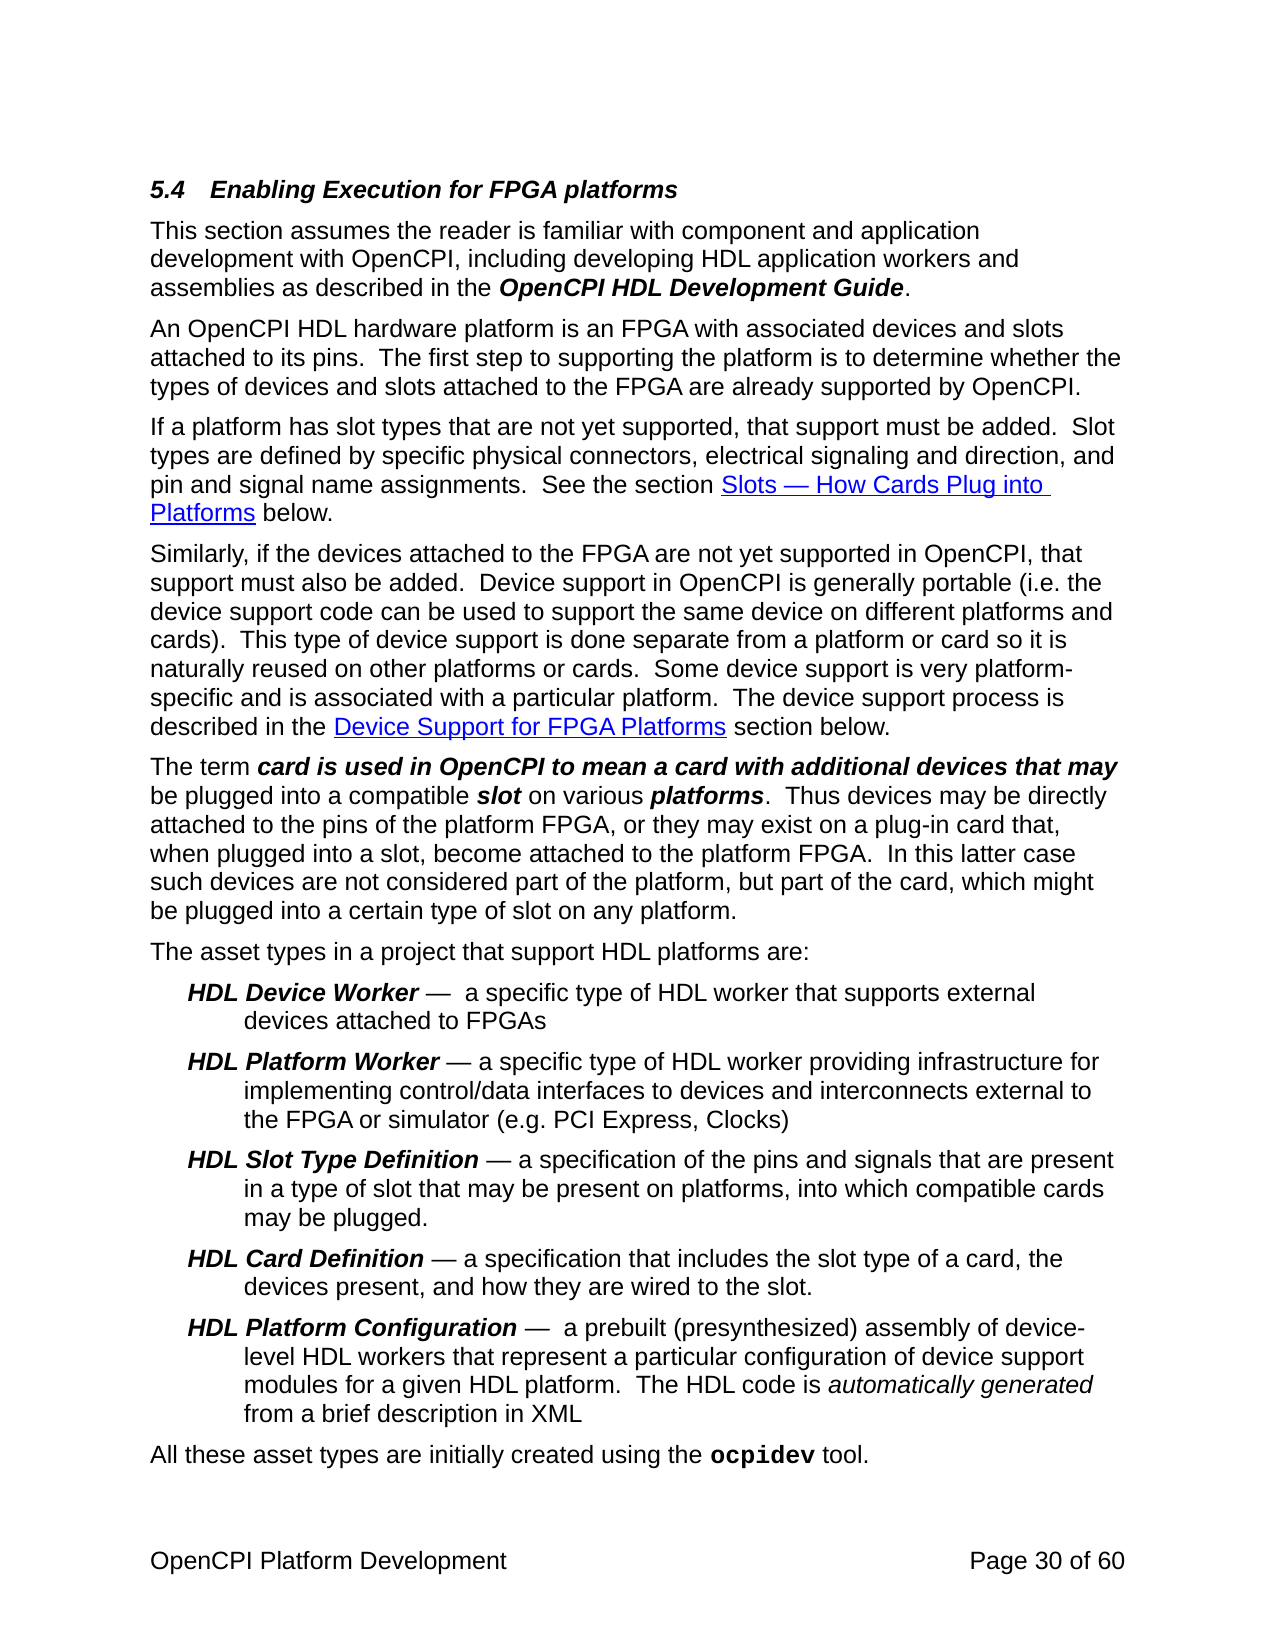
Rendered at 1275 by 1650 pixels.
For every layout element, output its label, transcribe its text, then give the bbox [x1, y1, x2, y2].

text If a platform has slot types that are not yet supported, that support must be added. Slot types are defined by specific physical connectors, electrical signaling and direction, and pin and signal name assignments. See the section Slots — How Cards Plug into Platforms below. [150, 412, 1125, 527]
text HDL Platform Configuration — a prebuilt (presynthesized) assembly of device-level HDL workers that represent a particular configuration of device support modules for a given HDL platform. The HDL code is automatically generated from a brief description in XML [187, 1313, 1125, 1428]
text The asset types in a project that support HDL platforms are: [150, 937, 1125, 966]
subtitle Enabling Execution for FPGA platforms [150, 175, 1125, 204]
text HDL Slot Type Definition — a specification of the pins and signals that are present in a type of slot that may be present on platforms, into which compatible cards may be plugged. [187, 1145, 1125, 1232]
text An OpenCPI HDL hardware platform is an FPGA with associated devices and slots attached to its pins. The first step to supporting the platform is to determine whether the types of devices and slots attached to the FPGA are already supported by OpenCPI. [150, 314, 1125, 400]
text All these asset types are initially created using the ocpidev tool. [150, 1440, 1125, 1471]
text HDL Card Definition — a specification that includes the slot type of a card, the devices present, and how they are wired to the slot. [187, 1243, 1125, 1301]
text This section assumes the reader is familiar with component and application development with OpenCPI, including developing HDL application workers and assemblies as described in the OpenCPI HDL Development Guide. [150, 216, 1125, 302]
text Similarly, if the devices attached to the FPGA are not yet supported in OpenCPI, that support must also be added. Device support in OpenCPI is generally portable (i.e. the device support code can be used to support the same device on different platforms and cards). This type of device support is done separate from a platform or card so it is naturally reused on other platforms or cards. Some device support is very platform-specific and is associated with a particular platform. The device support process is described in the Device Support for FPGA Platforms section below. [150, 539, 1125, 740]
text The term card is used in OpenCPI to mean a card with additional devices that may be plugged into a compatible slot on various platforms. Thus devices may be directly attached to the pins of the platform FPGA, or they may exist on a plug-in card that, when plugged into a slot, become attached to the platform FPGA. In this latter case such devices are not considered part of the platform, but part of the card, which might be plugged into a certain type of slot on any platform. [150, 752, 1125, 925]
text HDL Device Worker — a specific type of HDL worker that supports external devices attached to FPGAs [187, 978, 1125, 1035]
text HDL Platform Worker — a specific type of HDL worker providing infrastructure for implementing control/data interfaces to devices and interconnects external to the FPGA or simulator (e.g. PCI Express, Clocks) [187, 1047, 1125, 1133]
